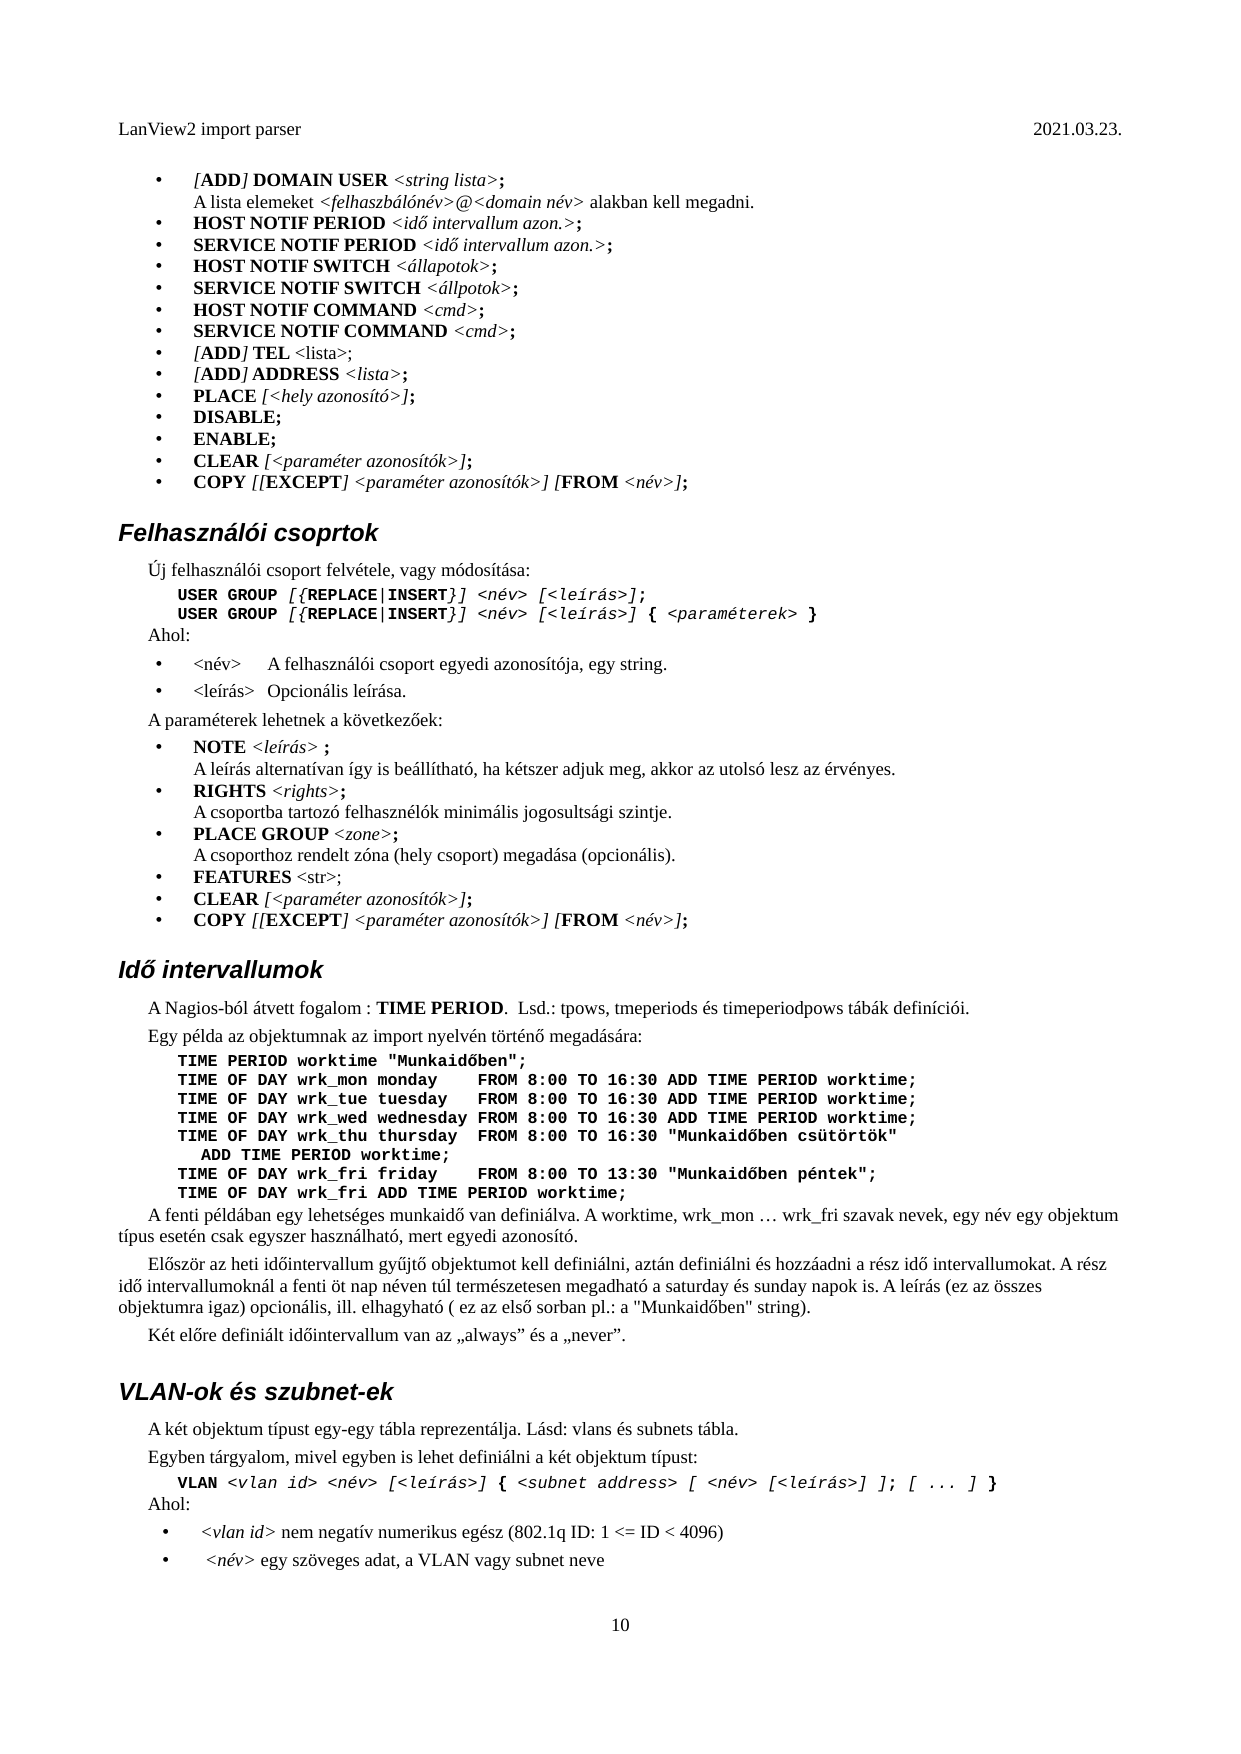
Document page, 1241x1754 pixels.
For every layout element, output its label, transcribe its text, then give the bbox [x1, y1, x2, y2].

subtitle VLAN-ok és szubnet-ek [118, 1377, 1122, 1406]
text Ahol: [118, 1493, 1122, 1515]
list HOST NOTIF PERIOD <idő intervallum azon.>; [156, 212, 1122, 234]
list NOTE <leírás> ; A leírás alternatívan így is beállítható, ha kétszer adjuk meg, akkor az utolsó lesz az érvényes. [156, 736, 1122, 779]
list HOST NOTIF SWITCH <állapotok>; [156, 255, 1122, 277]
list COPY [[EXCEPT] <paraméter azonosítók>] [FROM <név>]; [156, 471, 1122, 493]
text TIME OF DAY wrk_wed wednesday FROM 8:00 TO 16:30 ADD TIME PERIOD worktime; [177, 1109, 1122, 1128]
text TIME OF DAY wrk_thu thursday FROM 8:00 TO 16:30 "Munkaidőben csütörtök" [177, 1128, 1122, 1147]
subtitle Idő intervallumok [118, 956, 1122, 984]
text Egyben tárgyalom, mivel egyben is lehet definiálni a két objektum típust: [118, 1446, 1122, 1468]
text A Nagios-ból átvett fogalom : TIME PERIOD. Lsd.: tpows, tmeperiods és timeperiodpows tábák definíciói. [118, 997, 1122, 1018]
list RIGHTS <rights>; A csoportba tartozó felhasznélók minimális jogosultsági szintje. [156, 779, 1122, 823]
subtitle Felhasználói csoprtok [118, 518, 1122, 546]
text A paraméterek lehetnek a következőek: [118, 708, 1122, 730]
list <név> egy szöveges adat, a VLAN vagy subnet neve [162, 1549, 1122, 1571]
list [ADD] ADDRESS <lista>; [156, 363, 1122, 385]
text Ahol: [118, 624, 1122, 646]
list <vlan id> nem negatív numerikus egész (802.1q ID: 1 <= ID < 4096) [162, 1521, 1122, 1543]
list CLEAR [<paraméter azonosítók>]; [156, 449, 1122, 471]
text Először az heti időintervallum gyűjtő objektumot kell definiálni, aztán definiálni és hozzáadni a rész idő intervallumokat. A rész idő intervallumoknál a fenti öt nap néven túl természetesen megadható a saturday és sunday napok is. A leírás (ez az összes objektumra igaz) opcionális, ill. elhagyható ( ez az első sorban pl.: a "Munkaidőben" string). [118, 1253, 1122, 1318]
text Egy példa az objektumnak az import nyelvén történő megadására: [118, 1024, 1122, 1046]
list <név> A felhasználói csoport egyedi azonosítója, egy string. [156, 652, 1122, 674]
text TIME OF DAY wrk_fri ADD TIME PERIOD worktime; [177, 1184, 1122, 1203]
text TIME OF DAY wrk_mon monday FROM 8:00 TO 16:30 ADD TIME PERIOD worktime; [177, 1071, 1122, 1090]
text USER GROUP [{REPLACE|INSERT}] <név> [<leírás>]; [177, 587, 1122, 606]
list SERVICE NOTIF PERIOD <idő intervallum azon.>; [156, 234, 1122, 255]
list SERVICE NOTIF SWITCH <állpotok>; [156, 277, 1122, 298]
list DISABLE; [156, 406, 1122, 428]
list PLACE GROUP <zone>; A csoporthoz rendelt zóna (hely csoport) megadása (opcionális). [156, 823, 1122, 866]
list CLEAR [<paraméter azonosítók>]; [156, 887, 1122, 909]
text A fenti példában egy lehetséges munkaidő van definiálva. A worktime, wrk_mon … wrk_fri szavak nevek, egy név egy objektum típus esetén csak egyszer használható, mert egyedi azonosító. [118, 1203, 1122, 1247]
list <leírás> Opcionális leírása. [156, 680, 1122, 702]
text A két objektum típust egy-egy tábla reprezentálja. Lásd: vlans és subnets tábla. [118, 1418, 1122, 1440]
list PLACE [<hely azonosító>]; [156, 385, 1122, 406]
list FEATURES <str>; [156, 866, 1122, 887]
text Új felhasználói csoport felvétele, vagy módosítása: [118, 559, 1122, 580]
list COPY [[EXCEPT] <paraméter azonosítók>] [FROM <név>]; [156, 909, 1122, 931]
text VLAN <vlan id> <név> [<leírás>] { <subnet address> [ <név> [<leírás>] ]; [ ... ] } [177, 1474, 1122, 1493]
list SERVICE NOTIF COMMAND <cmd>; [156, 320, 1122, 342]
text Két előre definiált időintervallum van az „always” és a „never”. [118, 1324, 1122, 1346]
list [ADD] TEL <lista>; [156, 342, 1122, 363]
list [ADD] DOMAIN USER <string lista>; A lista elemeket <felhaszbálónév>@<domain név> alakban kell megadni. [156, 169, 1122, 212]
text TIME OF DAY wrk_fri friday FROM 8:00 TO 13:30 "Munkaidőben péntek"; [177, 1166, 1122, 1184]
text USER GROUP [{REPLACE|INSERT}] <név> [<leírás>] { <paraméterek> } [177, 606, 1122, 624]
text ADD TIME PERIOD worktime; [177, 1147, 1122, 1166]
text TIME OF DAY wrk_tue tuesday FROM 8:00 TO 16:30 ADD TIME PERIOD worktime; [177, 1090, 1122, 1109]
list ENABLE; [156, 428, 1122, 449]
list HOST NOTIF COMMAND <cmd>; [156, 298, 1122, 320]
text TIME PERIOD worktime "Munkaidőben"; [177, 1053, 1122, 1071]
